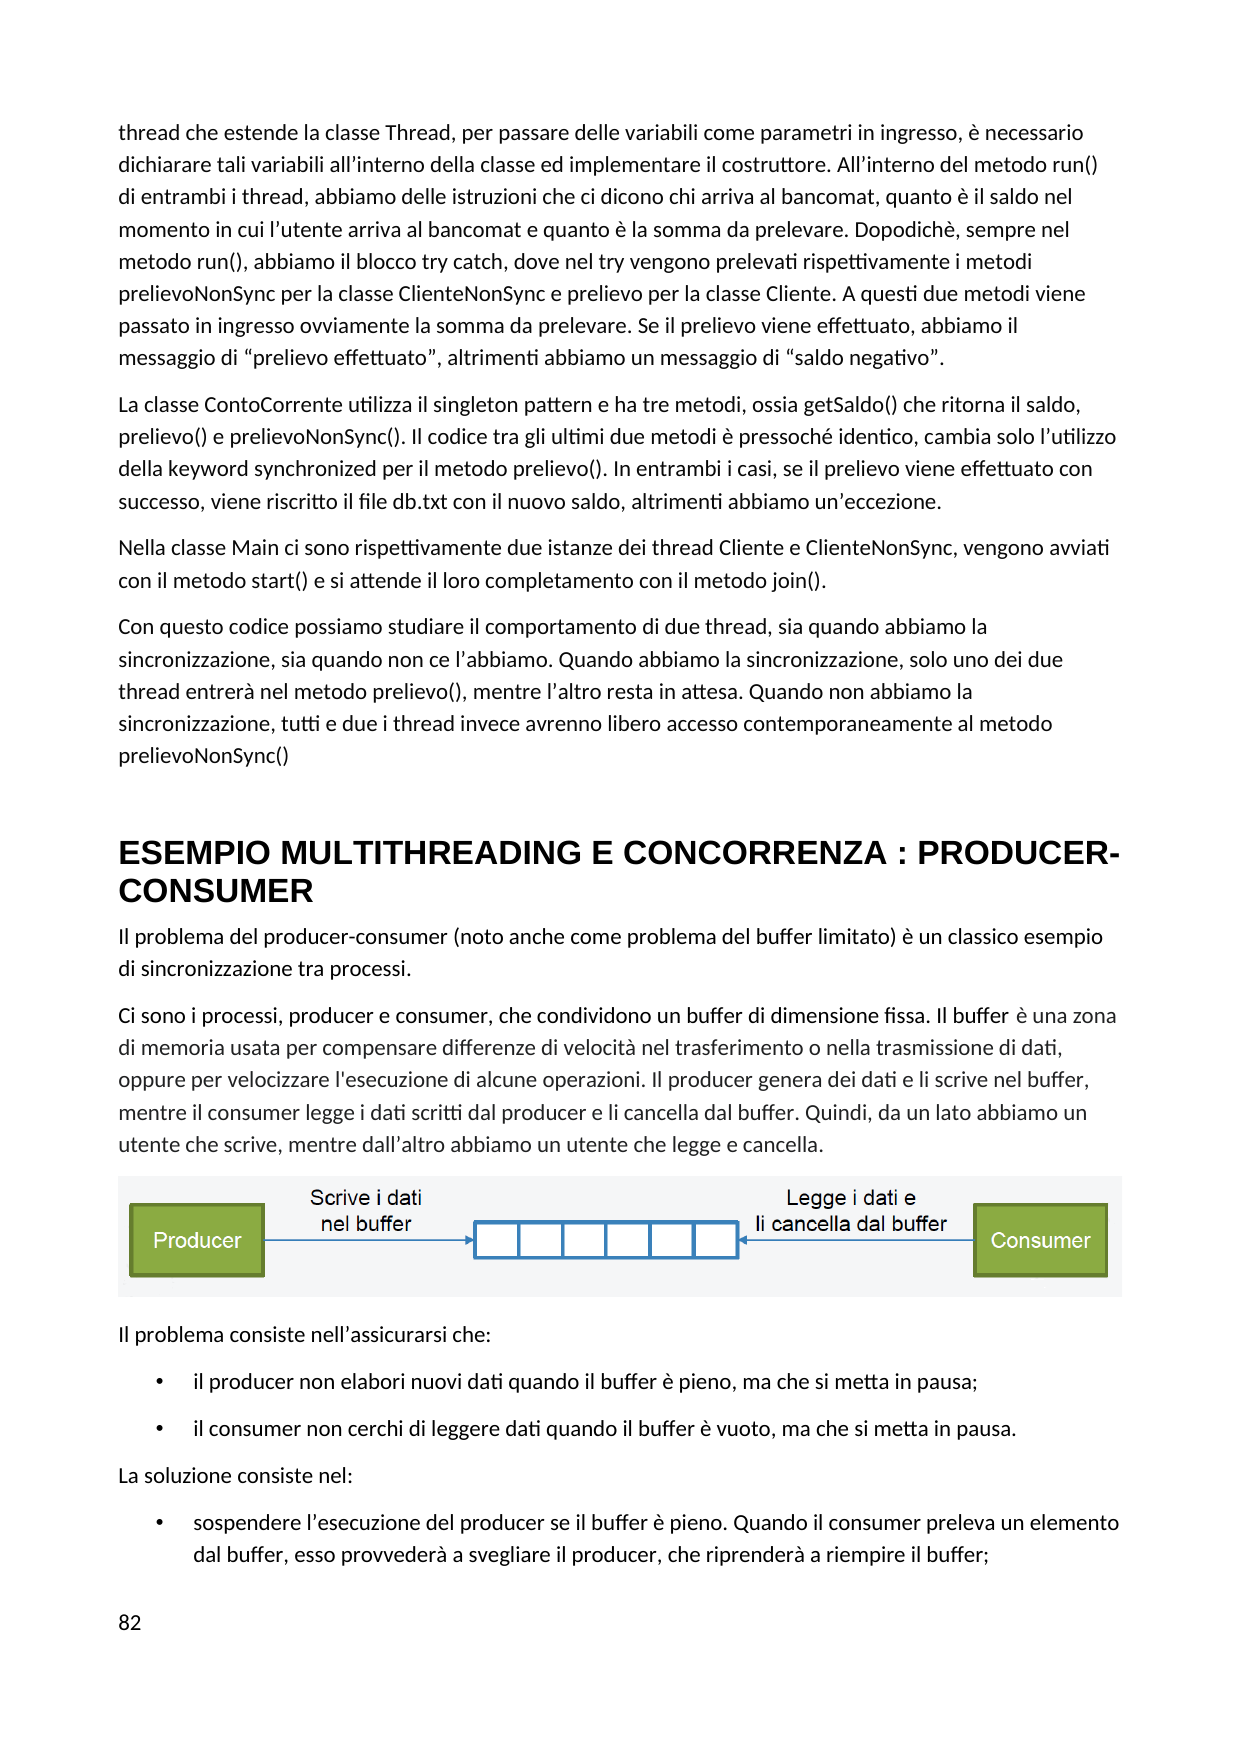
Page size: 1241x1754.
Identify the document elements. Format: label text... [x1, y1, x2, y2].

text Nella classe Main ci sono rispettivamente due istanze dei thread Cliente e ClienteNonSync, vengono avviati con il metodo start() e si attende il loro completamento con il metodo join(). [118, 533, 1122, 594]
text thread che estende la classe Thread, per passare delle variabili come parametri in ingresso, è necessario dichiarare tali variabili all’interno della classe ed implementare il costruttore. All’interno del metodo run() di entrambi i thread, abbiamo delle istruzioni che ci dicono chi arriva al bancomat, quanto è il saldo nel momento in cui l’utente arriva al bancomat e quanto è la somma da prelevare. Dopodichè, sempre nel metodo run(), abbiamo il blocco try catch, dove nel try vengono prelevati rispettivamente i metodi prelievoNonSync per la classe ClienteNonSync e prelievo per la classe Cliente. A questi due metodi viene passato in ingresso ovviamente la somma da prelevare. Se il prelievo viene effettuato, abbiamo il messaggio di “prelievo effettuato”, altrimenti abbiamo un messaggio di “saldo negativo”. [118, 118, 1122, 371]
text La classe ContoCorrente utilizza il singleton pattern e ha tre metodi, ossia getSaldo() che ritorna il saldo, prelievo() e prelievoNonSync(). Il codice tra gli ultimi due metodi è pressoché identico, cambia solo l’utilizzo della keyword synchronized per il metodo prelievo(). In entrambi i casi, se il prelievo viene effettuato con successo, viene riscritto il file db.txt con il nuovo saldo, altrimenti abbiamo un’eccezione. [118, 390, 1122, 515]
list il consumer non cerchi di leggere dati quando il buffer è vuoto, ma che si metta in pausa. [156, 1414, 1122, 1442]
text Il problema consiste nell’assicurarsi che: [118, 1321, 1122, 1349]
subtitle ESEMPIO MULTITHREADING E CONCORRENZA : PRODUCER-CONSUMER [118, 832, 1122, 910]
text La soluzione consiste nel: [118, 1461, 1122, 1489]
text Con questo codice possiamo studiare il comportamento di due thread, sia quando abbiamo la sincronizzazione, sia quando non ce l’abbiamo. Quando abbiamo la sincronizzazione, solo uno dei due thread entrerà nel metodo prelievo(), mentre l’altro resta in attesa. Quando non abbiamo la sincronizzazione, tutti e due i thread invece avrenno libero accesso contemporaneamente al metodo prelievoNonSync() [118, 612, 1122, 769]
text Ci sono i processi, producer e consumer, che condividono un buffer di dimensione fissa. Il buffer è una zona di memoria usata per compensare differenze di velocità nel trasferimento o nella trasmissione di dati, oppure per velocizzare l'esecuzione di alcune operazioni. Il producer genera dei dati e li scrive nel buffer, mentre il consumer legge i dati scritti dal producer e li cancella dal buffer. Quindi, da un lato abbiamo un utente che scrive, mentre dall’altro abbiamo un utente che legge e cancella. [118, 1001, 1122, 1158]
picture [118, 1176, 1123, 1297]
text Il problema del producer-consumer (noto anche come problema del buffer limitato) è un classico esempio di sincronizzazione tra processi. [118, 922, 1122, 982]
list sospendere l’esecuzione del producer se il buffer è pieno. Quando il consumer preleva un elemento dal buffer, esso provvederà a svegliare il producer, che riprenderà a riempire il buffer; [156, 1508, 1122, 1568]
list il producer non elabori nuovi dati quando il buffer è pieno, ma che si metta in pausa; [156, 1367, 1122, 1395]
